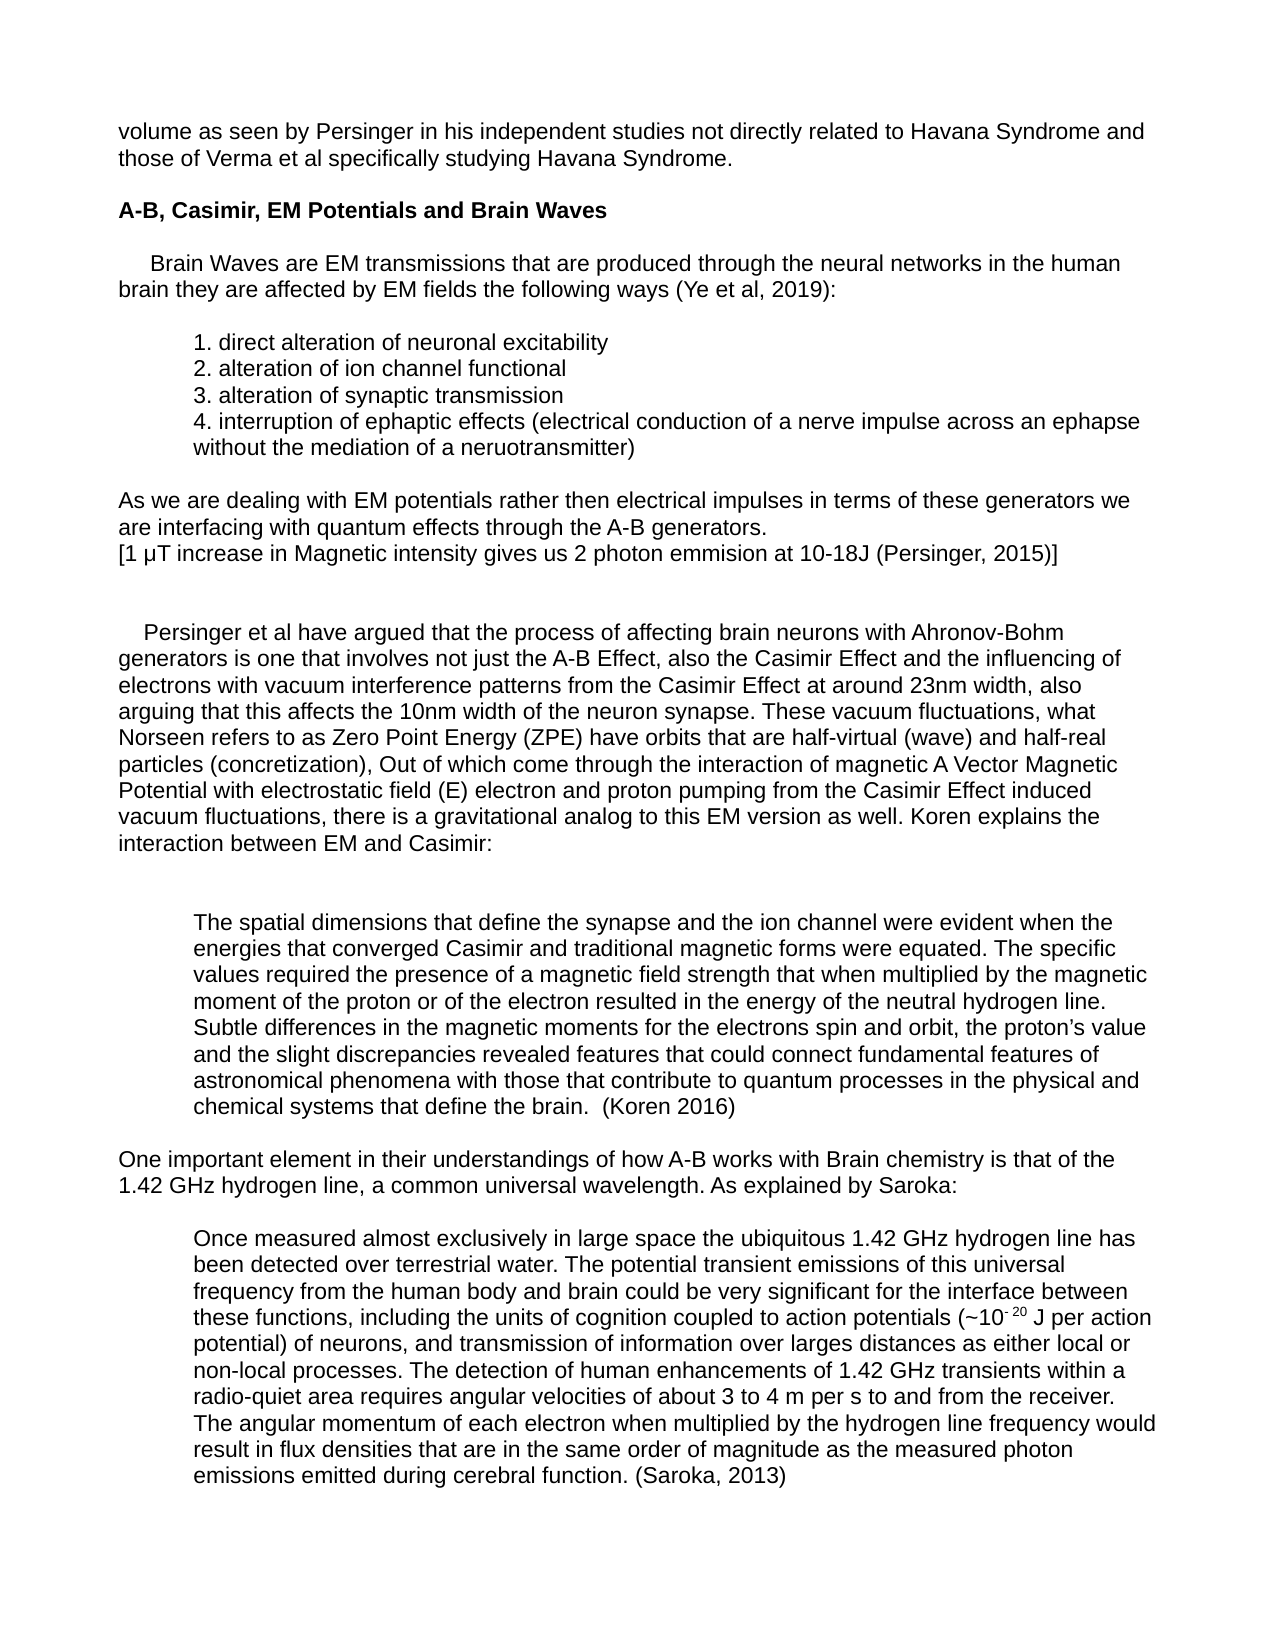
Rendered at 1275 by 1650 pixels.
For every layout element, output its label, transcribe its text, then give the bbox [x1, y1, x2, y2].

text The spatial dimensions that define the synapse and the ion channel were evident when the energies that converged Casimir and traditional magnetic forms were equated. The specific values required the presence of a magnetic field strength that when multiplied by the magnetic moment of the proton or of the electron resulted in the energy of the neutral hydrogen line. Subtle differences in the magnetic moments for the electrons spin and orbit, the proton’s value and the slight discrepancies revealed features that could connect fundamental features of astronomical phenomena with those that contribute to quantum processes in the physical and chemical systems that define the brain. (Koren 2016) [193, 909, 1157, 1119]
text As we are dealing with EM potentials rather then electrical impulses in terms of these generators we are interfacing with quantum effects through the A-B generators. [118, 487, 1157, 540]
text 4. interruption of ephaptic effects (electrical conduction of a nerve impulse across an ephapse without the mediation of a neruotransmitter) [193, 408, 1157, 461]
text [1 μT increase in Magnetic intensity gives us 2 photon emmision at 10-18J (Persinger, 2015)] [118, 540, 1157, 566]
text 1. direct alteration of neuronal excitability [193, 329, 1157, 355]
text Persinger et al have argued that the process of affecting brain neurons with Ahronov-Bohm generators is one that involves not just the A-B Effect, also the Casimir Effect and the influencing of electrons with vacuum interference patterns from the Casimir Effect at around 23nm width, also arguing that this affects the 10nm width of the neuron synapse. These vacuum fluctuations, what Norseen refers to as Zero Point Energy (ZPE) have orbits that are half-virtual (wave) and half-real particles (concretization), Out of which come through the interaction of magnetic A Vector Magnetic Potential with electrostatic field (E) electron and proton pumping from the Casimir Effect induced vacuum fluctuations, there is a gravitational analog to this EM version as well. Koren explains the interaction between EM and Casimir: [118, 619, 1157, 856]
text 3. alteration of synaptic transmission [193, 382, 1157, 408]
text 2. alteration of ion channel functional [193, 355, 1157, 382]
text Once measured almost exclusively in large space the ubiquitous 1.42 GHz hydrogen line has been detected over terrestrial water. The potential transient emissions of this universal frequency from the human body and brain could be very significant for the interface between these functions, including the units of cognition coupled to action potentials (~10- 20 J per action potential) of neurons, and transmission of information over larges distances as either local or non-local processes. The detection of human enhancements of 1.42 GHz transients within a radio-quiet area requires angular velocities of about 3 to 4 m per s to and from the receiver. The angular momentum of each electron when multiplied by the hydrogen line frequency would result in flux densities that are in the same order of magnitude as the measured photon emissions emitted during cerebral function. (Saroka, 2013) [193, 1225, 1157, 1488]
text Brain Waves are EM transmissions that are produced through the neural networks in the human brain they are affected by EM fields the following ways (Ye et al, 2019): [118, 250, 1157, 303]
text A-B, Casimir, EM Potentials and Brain Waves [118, 197, 1157, 223]
text One important element in their understandings of how A-B works with Brain chemistry is that of the 1.42 GHz hydrogen line, a common universal wavelength. As explained by Saroka: [118, 1146, 1157, 1199]
text volume as seen by Persinger in his independent studies not directly related to Havana Syndrome and those of Verma et al specifically studying Havana Syndrome. [118, 118, 1157, 171]
